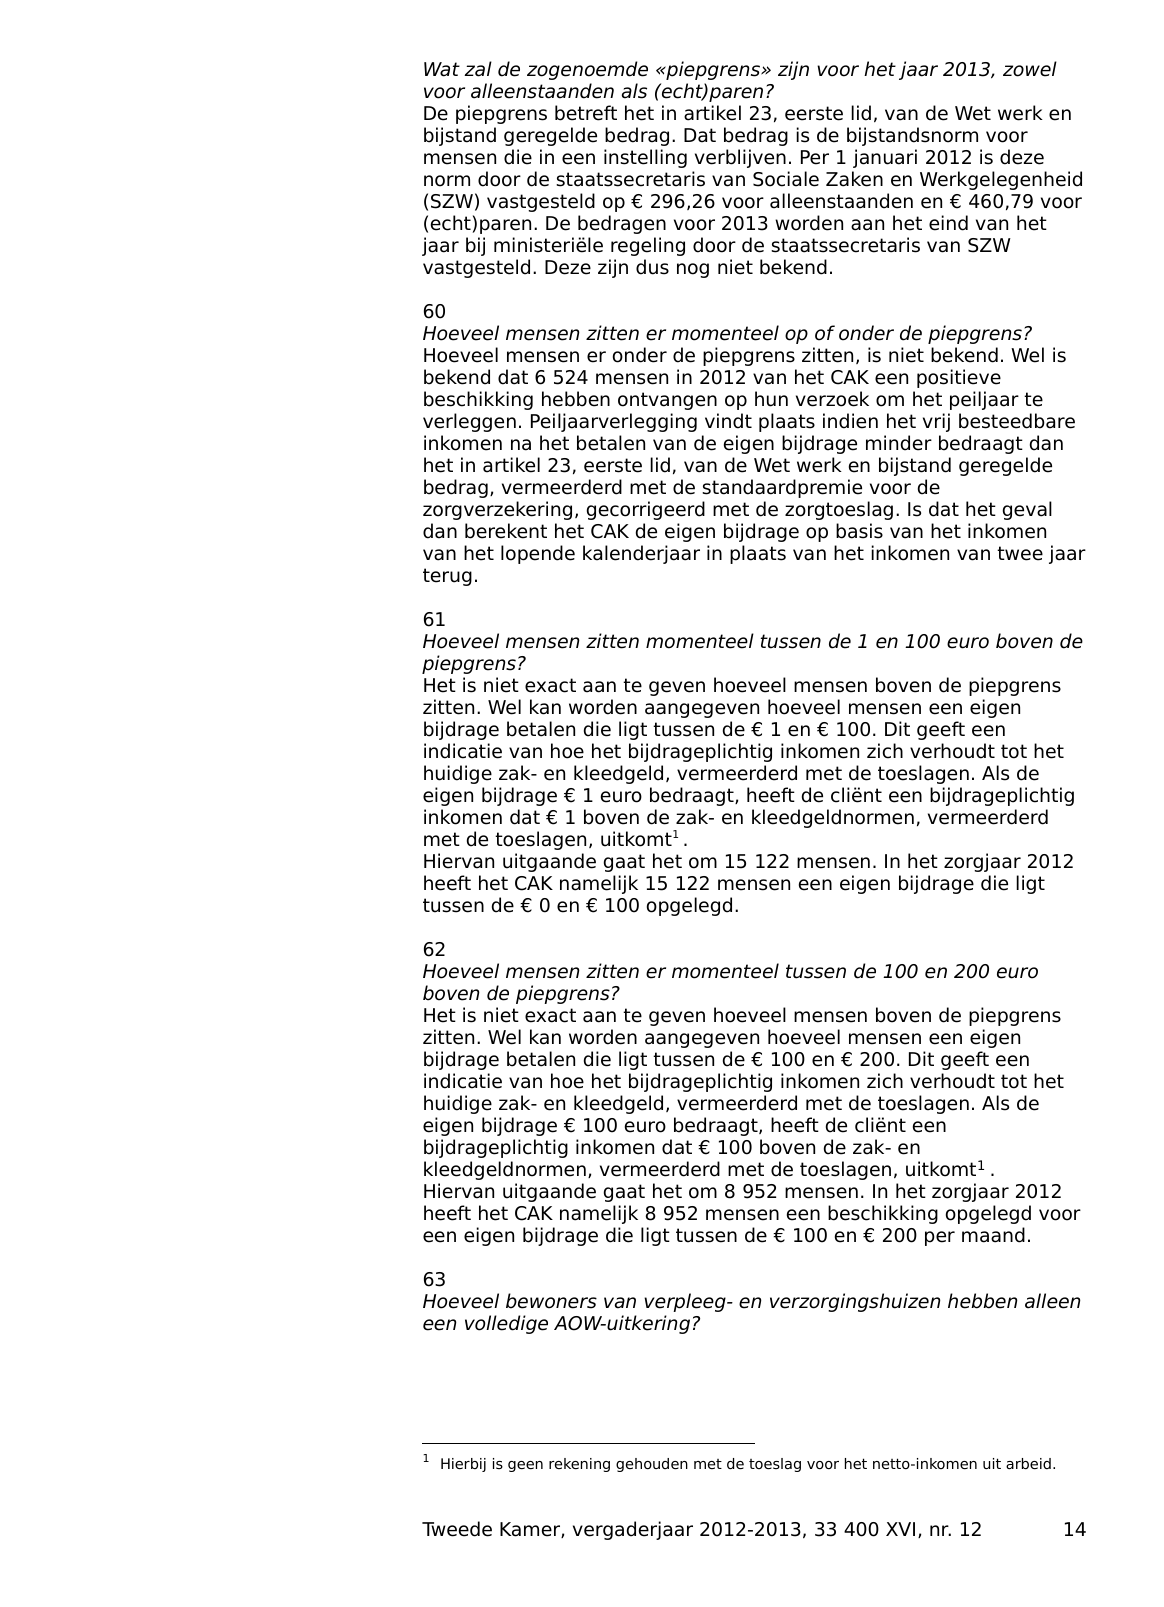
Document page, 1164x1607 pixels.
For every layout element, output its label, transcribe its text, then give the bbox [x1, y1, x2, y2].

text Hiervan uitgaande gaat het om 15 122 mensen. In het zorgjaar 2012 heeft het CAK namelijk 15 122 mensen een eigen bijdrage die ligt tussen de € 0 en € 100 opgelegd. [422, 851, 1087, 917]
text Hiervan uitgaande gaat het om 8 952 mensen. In het zorgjaar 2012 heeft het CAK namelijk 8 952 mensen een beschikking opgelegd voor een eigen bijdrage die ligt tussen de € 100 en € 200 per maand. [422, 1181, 1087, 1247]
text 62 [422, 939, 1087, 961]
text Hoeveel mensen zitten er momenteel op of onder de piepgrens? [422, 323, 1087, 345]
text 63 [422, 1269, 1087, 1291]
text De piepgrens betreft het in artikel 23, eerste lid, van de Wet werk en bijstand geregelde bedrag. Dat bedrag is de bijstandsnorm voor mensen die in een instelling verblijven. Per 1 januari 2012 is deze norm door de staatssecretaris van Sociale Zaken en Werkgelegenheid (SZW) vastgesteld op € 296,26 voor alleenstaanden en € 460,79 voor (echt)paren. De bedragen voor 2013 worden aan het eind van het jaar bij ministeriële regeling door de staatssecretaris van SZW vastgesteld. Deze zijn dus nog niet bekend. [422, 103, 1087, 279]
text Hoeveel mensen er onder de piepgrens zitten, is niet bekend. Wel is bekend dat 6 524 mensen in 2012 van het CAK een positieve beschikking hebben ontvangen op hun verzoek om het peiljaar te verleggen. Peiljaarverlegging vindt plaats indien het vrij besteedbare inkomen na het betalen van de eigen bijdrage minder bedraagt dan het in artikel 23, eerste lid, van de Wet werk en bijstand geregelde bedrag, vermeerderd met de standaardpremie voor de zorgverzekering, gecorrigeerd met de zorgtoeslag. Is dat het geval dan berekent het CAK de eigen bijdrage op basis van het inkomen van het lopende kalenderjaar in plaats van het inkomen van twee jaar terug. [422, 345, 1087, 587]
text 61 [422, 609, 1087, 631]
text 60 [422, 301, 1087, 323]
text Wat zal de zogenoemde «piepgrens» zijn voor het jaar 2013, zowel voor alleenstaanden als (echt)paren? [422, 59, 1087, 103]
text Hoeveel bewoners van verpleeg- en verzorgingshuizen hebben alleen een volledige AOW-uitkering? [422, 1291, 1087, 1335]
text Het is niet exact aan te geven hoeveel mensen boven de piepgrens zitten. Wel kan worden aangegeven hoeveel mensen een eigen bijdrage betalen die ligt tussen de € 1 en € 100. Dit geeft een indicatie van hoe het bijdrageplichtig inkomen zich verhoudt tot het huidige zak- en kleedgeld, vermeerderd met de toeslagen. Als de eigen bijdrage € 1 euro bedraagt, heeft de cliënt een bijdrageplichtig inkomen dat € 1 boven de zak- en kleedgeldnormen, vermeerderd met de toeslagen, uitkomt. [422, 675, 1087, 851]
text Hoeveel mensen zitten er momenteel tussen de 100 en 200 euro boven de piepgrens? [422, 961, 1087, 1005]
text Hierbij is geen rekening gehouden met de toeslag voor het netto-inkomen uit arbeid. [422, 1452, 1087, 1474]
text Hoeveel mensen zitten momenteel tussen de 1 en 100 euro boven de piepgrens? [422, 631, 1087, 675]
text Het is niet exact aan te geven hoeveel mensen boven de piepgrens zitten. Wel kan worden aangegeven hoeveel mensen een eigen bijdrage betalen die ligt tussen de € 100 en € 200. Dit geeft een indicatie van hoe het bijdrageplichtig inkomen zich verhoudt tot het huidige zak- en kleedgeld, vermeerderd met de toeslagen. Als de eigen bijdrage € 100 euro bedraagt, heeft de cliënt een bijdrageplichtig inkomen dat € 100 boven de zak- en kleedgeldnormen, vermeerderd met de toeslagen, uitkomt1. [422, 1005, 1087, 1181]
